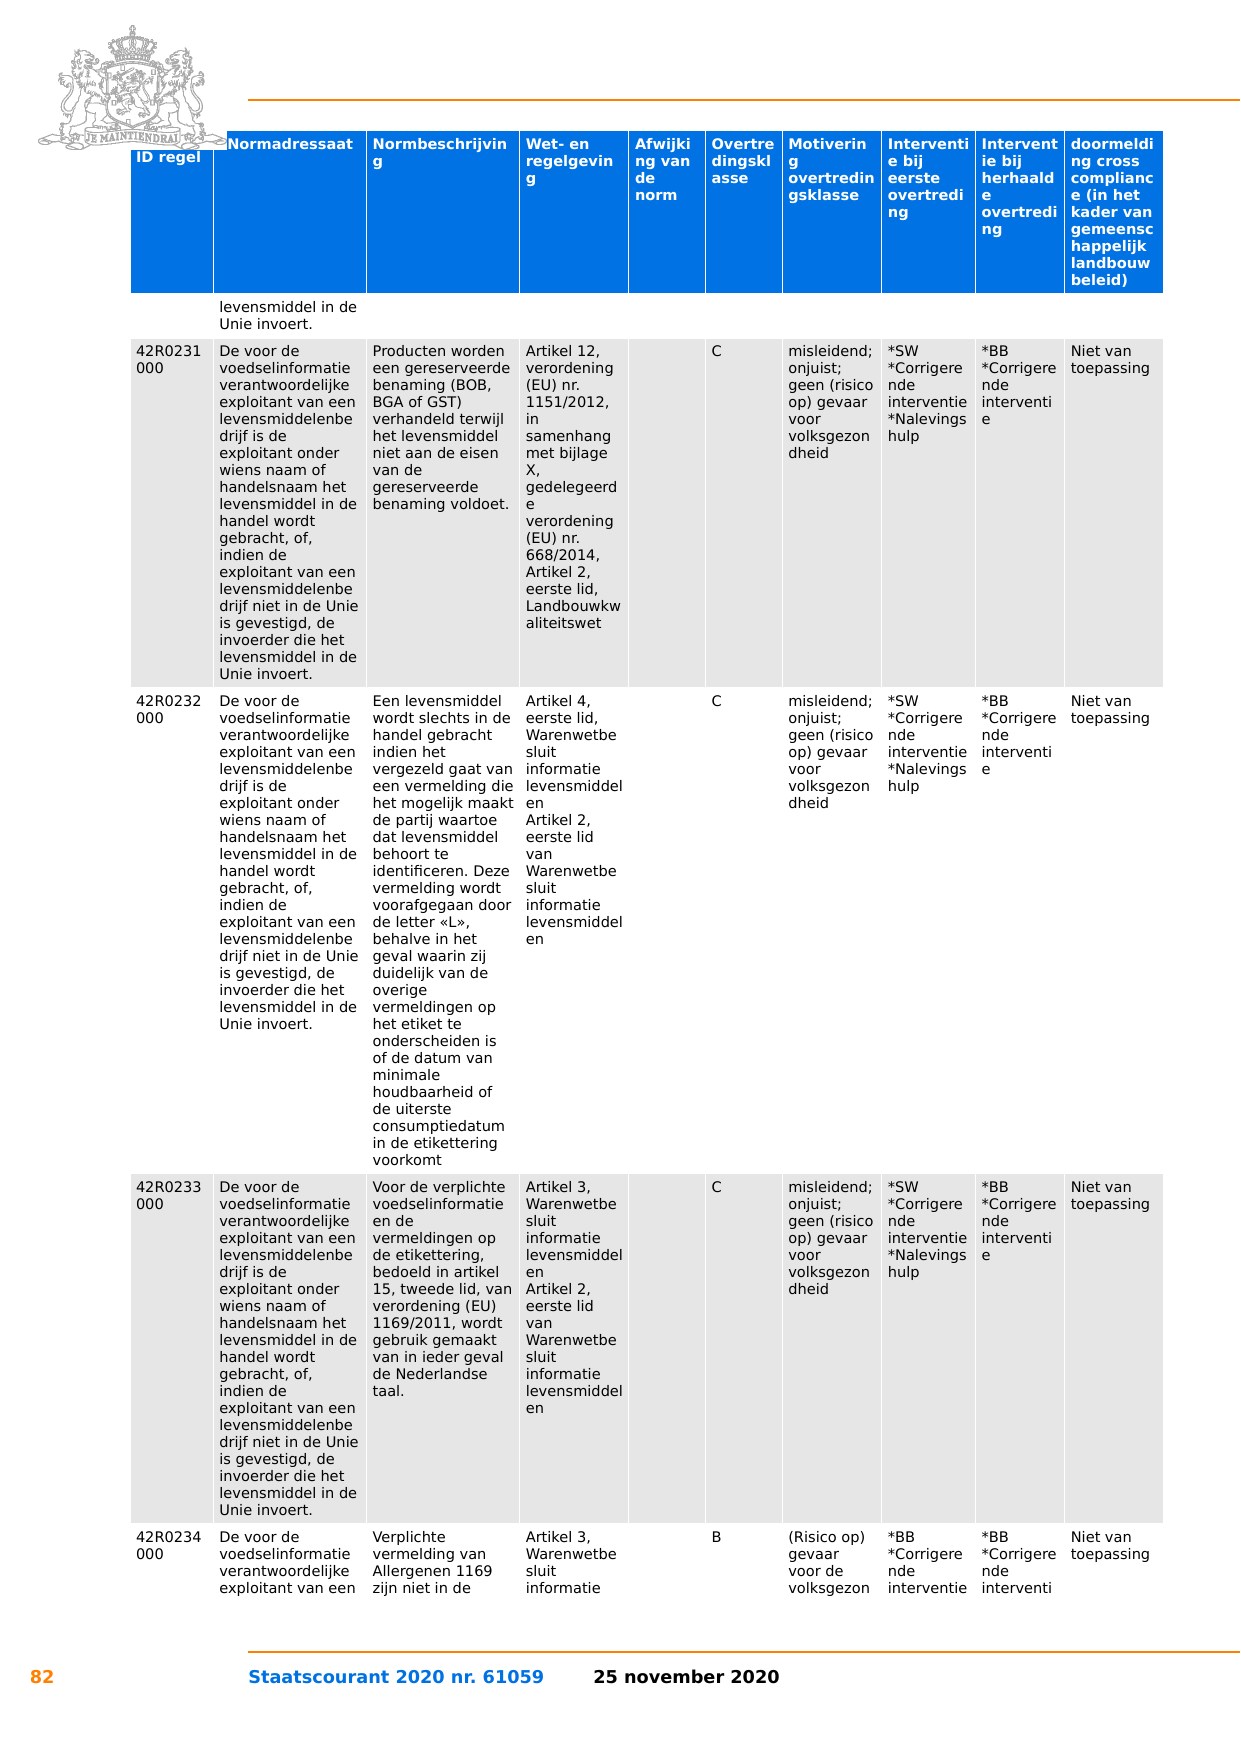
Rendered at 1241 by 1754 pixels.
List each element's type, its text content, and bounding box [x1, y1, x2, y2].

table_cell 42R0233000 [131, 1174, 213, 1523]
table_cell misleidend; onjuist; geen (risico op) gevaar voor volksgezondheid [783, 1174, 881, 1523]
table_cell [629, 689, 705, 1173]
table_cell C [706, 689, 782, 1173]
table_cell De voor de voedselinformatie verantwoordelijke exploitant van een levensmiddelenbedrijf is de exploitant onder wiens naam of handelsnaam het levensmiddel in de handel wordt gebracht, of, indien de exploitant van een levensmiddelenbedrijf niet in de Unie is gevestigd, de invoerder die het levensmiddel in de Unie invoert. [214, 689, 366, 1173]
table_cell [706, 294, 782, 337]
table_cell [976, 294, 1064, 337]
table_cell misleidend; onjuist; geen (risico op) gevaar voor volksgezondheid [783, 339, 881, 687]
table_cell De voor de voedselinformatie verantwoordelijke exploitant van een levensmiddelenbedrijf is de exploitant onder wiens naam of handelsnaam het levensmiddel in de handel wordt gebracht, of, indien de exploitant van een levensmiddelenbedrijf niet in de Unie is gevestigd, de invoerder die het levensmiddel in de Unie invoert. [214, 1174, 366, 1523]
table_cell *SW *Corrigerende interventie *Nalevingshulp [882, 1174, 975, 1523]
table_cell *BB *Corrigerende interventie [976, 339, 1064, 687]
table_cell [629, 294, 705, 337]
table_cell [1065, 294, 1163, 337]
table_header Overtredingsklasse [706, 131, 782, 293]
table_cell Niet van toepassing [1065, 1524, 1163, 1602]
table_cell Niet van toepassing [1065, 1174, 1163, 1523]
table_cell Voor de verplichte voedselinformatie en de vermeldingen op de etikettering, bedoeld in artikel 15, tweede lid, van verordening (EU) 1169/2011, wordt gebruik gemaakt van in ieder geval de Nederlandse taal. [367, 1174, 519, 1523]
table_header Normadressaat [214, 131, 366, 293]
table_cell Artikel 3, Warenwetbesluit informatie levensmiddelen Artikel 2, eerste lid van Warenwetbesluit informatie levensmiddelen [520, 1174, 628, 1523]
table_cell *BB *Corrigerende interventie [976, 689, 1064, 1173]
table_cell *BB *Corrigerende interventi [976, 1524, 1064, 1602]
table_header Wet- en regelgeving [520, 131, 628, 293]
table_cell Producten worden een gereserveerde benaming (BOB, BGA of GST) verhandeld terwijl het levensmiddel niet aan de eisen van de gereserveerde benaming voldoet. [367, 339, 519, 687]
table_cell Artikel 12, verordening (EU) nr. 1151/2012, in samenhang met bijlage X, gedelegeerde verordening (EU) nr. 668/2014, Artikel 2, eerste lid, Landbouwkwaliteitswet [520, 339, 628, 687]
table_cell Artikel 3, Warenwetbesluit informatie [520, 1524, 628, 1602]
table_cell *BB *Corrigerende interventie [882, 1524, 975, 1602]
table_cell Een levensmiddel wordt slechts in de handel gebracht indien het vergezeld gaat van een vermelding die het mogelijk maakt de partij waartoe dat levensmiddel behoort te identificeren. Deze vermelding wordt voorafgegaan door de letter «L», behalve in het geval waarin zij duidelijk van de overige vermeldingen op het etiket te onderscheiden is of de datum van minimale houdbaarheid of de uiterste consumptiedatum in de etikettering voorkomt [367, 689, 519, 1173]
table_cell (Risico op) gevaar voor de volksgezon [783, 1524, 881, 1602]
table_cell C [706, 1174, 782, 1523]
table_cell *SW *Corrigerende interventie *Nalevingshulp [882, 689, 975, 1173]
table_cell [629, 339, 705, 687]
table_cell C [706, 339, 782, 687]
table_header doormelding cross compliance (in het kader van gemeenschappelijk landbouwbeleid) [1065, 131, 1163, 293]
table_cell Niet van toepassing [1065, 339, 1163, 687]
table_header Interventie bij eerste overtreding [882, 131, 975, 293]
table_header ID regel [131, 150, 213, 293]
table_cell [520, 294, 628, 337]
table_cell Artikel 4, eerste lid, Warenwetbesluit informatie levensmiddelen Artikel 2, eerste lid van Warenwetbesluit informatie levensmiddelen [520, 689, 628, 1173]
table_cell 42R0234000 [131, 1524, 213, 1602]
table_cell levensmiddel in de Unie invoert. [214, 294, 366, 337]
table_cell [783, 294, 881, 337]
table_cell 42R0231000 [131, 339, 213, 687]
table_cell [629, 1524, 705, 1602]
table_cell *BB *Corrigerende interventie [976, 1174, 1064, 1523]
table_cell [131, 294, 213, 337]
table_cell Verplichte vermelding van Allergenen 1169 zijn niet in de [367, 1524, 519, 1602]
table_cell [882, 294, 975, 337]
table_cell 42R0232000 [131, 689, 213, 1173]
table_cell De voor de voedselinformatie verantwoordelijke exploitant van een levensmiddelenbedrijf is de exploitant onder wiens naam of handelsnaam het levensmiddel in de handel wordt gebracht, of, indien de exploitant van een levensmiddelenbedrijf niet in de Unie is gevestigd, de invoerder die het levensmiddel in de Unie invoert. [214, 339, 366, 687]
table_cell De voor de voedselinformatie verantwoordelijke exploitant van een [214, 1524, 366, 1602]
table_cell B [706, 1524, 782, 1602]
picture [38, 25, 227, 150]
table_cell misleidend; onjuist; geen (risico op) gevaar voor volksgezondheid [783, 689, 881, 1173]
table_cell Niet van toepassing [1065, 689, 1163, 1173]
table_cell [367, 294, 519, 337]
table_header Motivering overtredingsklasse [783, 131, 881, 293]
table_header Normbeschrijving [367, 131, 519, 293]
table_cell *SW *Corrigerende interventie *Nalevingshulp [882, 339, 975, 687]
table_header Afwijking van de norm [629, 131, 705, 293]
table_header Interventie bij herhaalde overtreding [976, 131, 1064, 293]
table_cell [629, 1174, 705, 1523]
